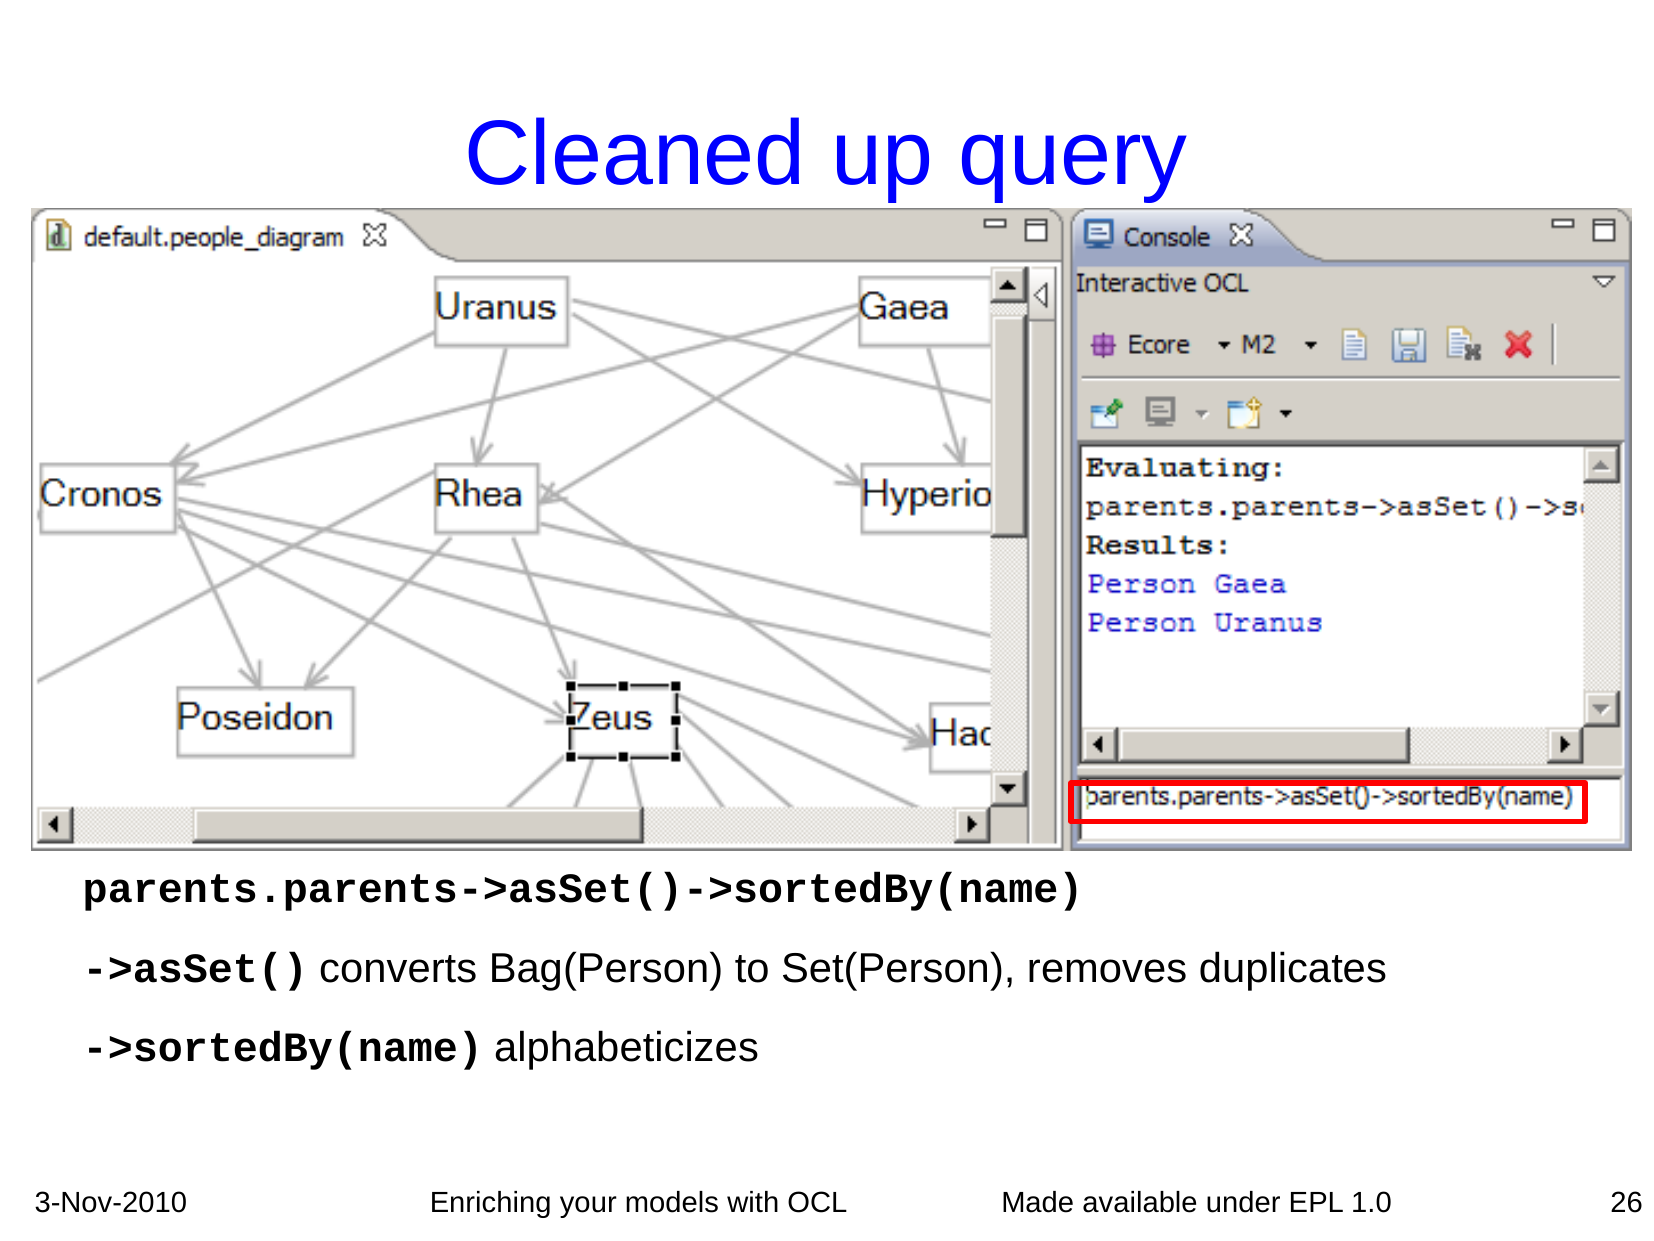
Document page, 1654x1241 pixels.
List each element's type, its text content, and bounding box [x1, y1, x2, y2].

picture [31, 208, 1632, 851]
title Cleaned up query [82, 49, 1571, 208]
list parents.parents->asSet()->sortedBy(name) ->asSet() converts Bag(Person) to Set(Person), removes duplicates ->sortedBy(name) alphabeticizes [82, 867, 1571, 1094]
